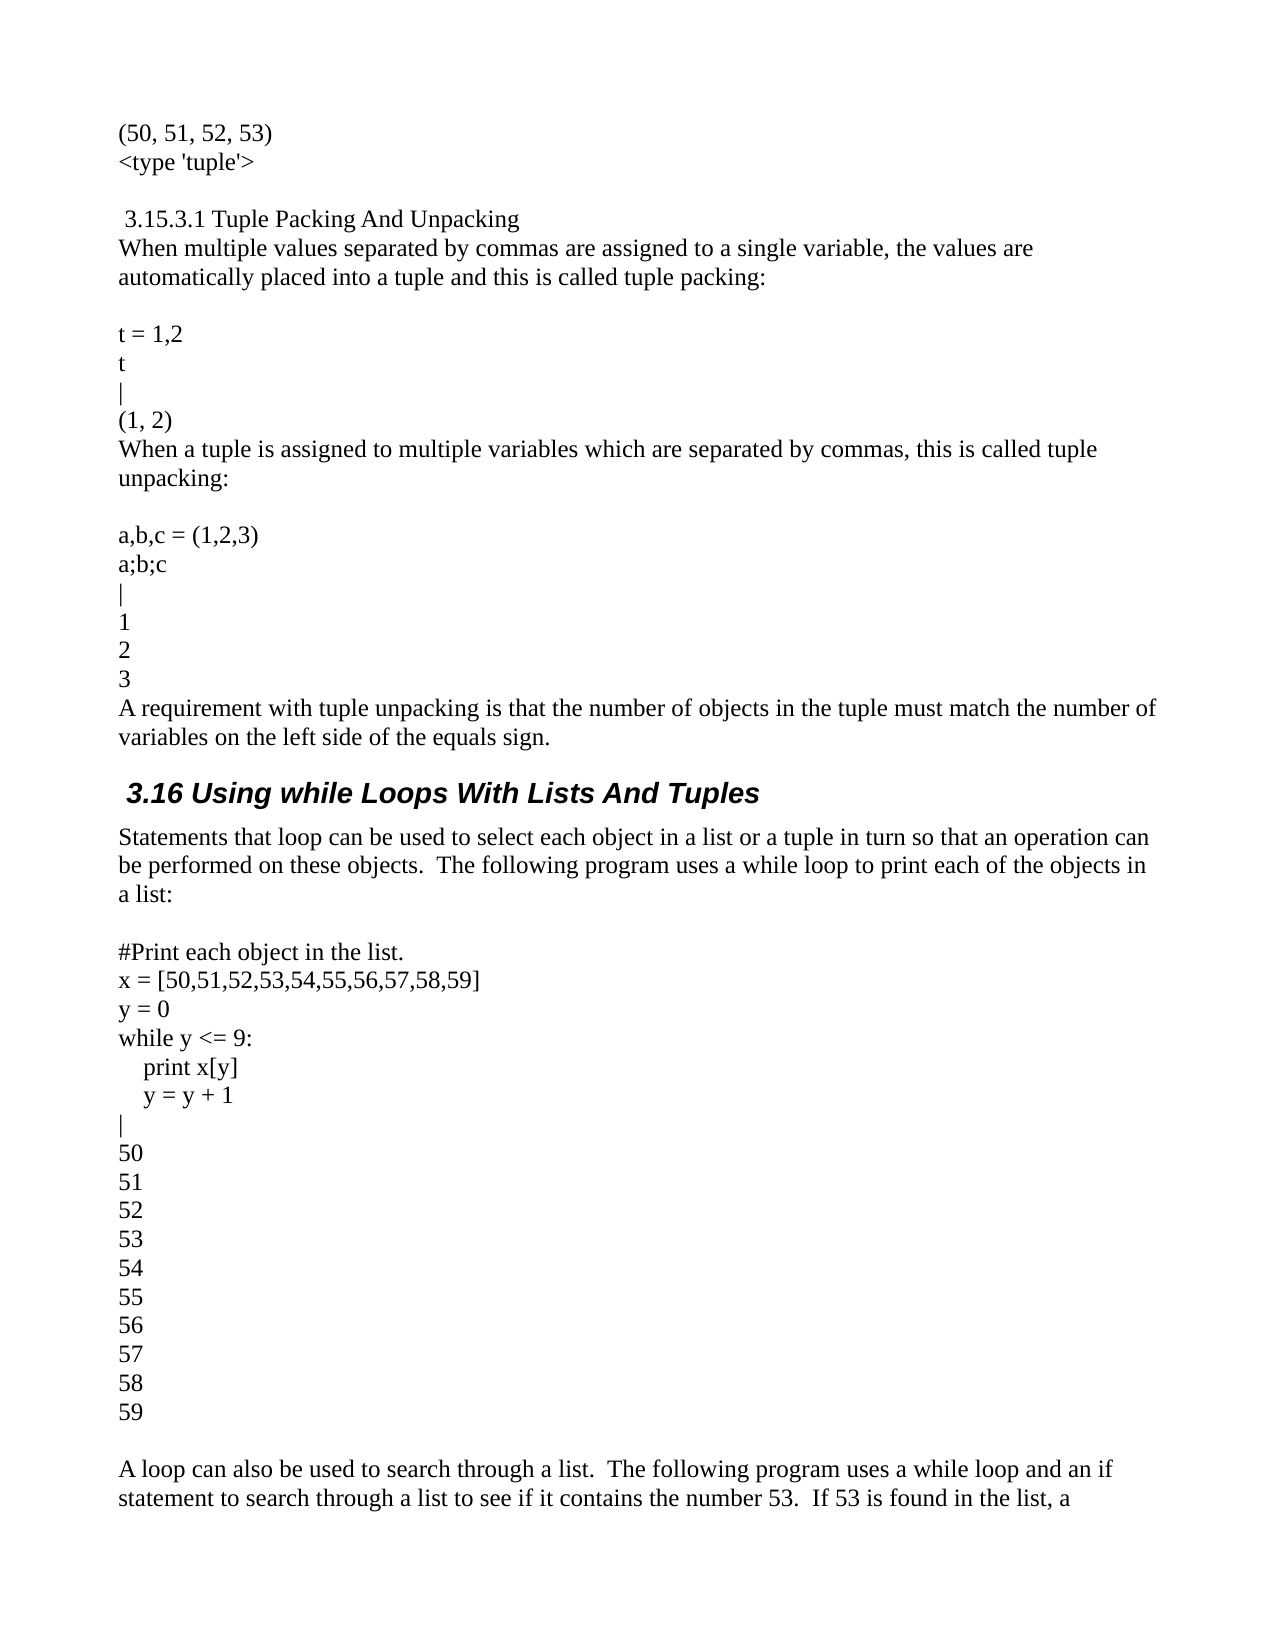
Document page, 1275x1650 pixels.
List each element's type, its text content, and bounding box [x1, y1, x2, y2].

text 55 [118, 1282, 1157, 1310]
text A loop can also be used to search through a list. The following program uses a while loop and an if statement to search through a list to see if it contains the number 53. If 53 is found in the list, a [118, 1454, 1157, 1512]
text 1 [118, 607, 1157, 636]
text y = 0 [118, 994, 1157, 1023]
text Statements that loop can be used to select each object in a list or a tuple in turn so that an operation can be performed on these objects. The following program uses a while loop to print each of the objects in a list: [118, 822, 1157, 908]
text a;b;c [118, 549, 1157, 578]
text 3.15.3.1 Tuple Packing And Unpacking [118, 204, 1157, 233]
text When multiple values separated by commas are assigned to a single variable, the values are automatically placed into a tuple and this is called tuple packing: [118, 233, 1157, 291]
text When a tuple is assigned to multiple variables which are separated by commas, this is called tuple unpacking: [118, 434, 1157, 492]
text 57 [118, 1339, 1157, 1368]
text 50 [118, 1138, 1157, 1167]
text 56 [118, 1310, 1157, 1339]
text while y <= 9: [118, 1023, 1157, 1052]
text print x[y] [118, 1052, 1157, 1080]
text <type 'tuple'> [118, 147, 1157, 176]
text 2 [118, 636, 1157, 664]
text t = 1,2 [118, 319, 1157, 348]
text t [118, 348, 1157, 377]
text A requirement with tuple unpacking is that the number of objects in the tuple must match the number of variables on the left side of the equals sign. [118, 693, 1157, 751]
text 59 [118, 1397, 1157, 1425]
text 51 [118, 1167, 1157, 1195]
text (1, 2) [118, 406, 1157, 434]
text #Print each object in the list. [118, 937, 1157, 965]
text | [118, 1109, 1157, 1138]
text 54 [118, 1253, 1157, 1282]
text | [118, 578, 1157, 607]
text 58 [118, 1368, 1157, 1397]
text y = y + 1 [118, 1080, 1157, 1109]
text (50, 51, 52, 53) [118, 118, 1157, 147]
subtitle 3.16 Using while Loops With Lists And Tuples [118, 776, 1157, 809]
text 52 [118, 1195, 1157, 1224]
text | [118, 377, 1157, 406]
text 53 [118, 1224, 1157, 1253]
text 3 [118, 664, 1157, 693]
text a,b,c = (1,2,3) [118, 521, 1157, 549]
text x = [50,51,52,53,54,55,56,57,58,59] [118, 965, 1157, 994]
